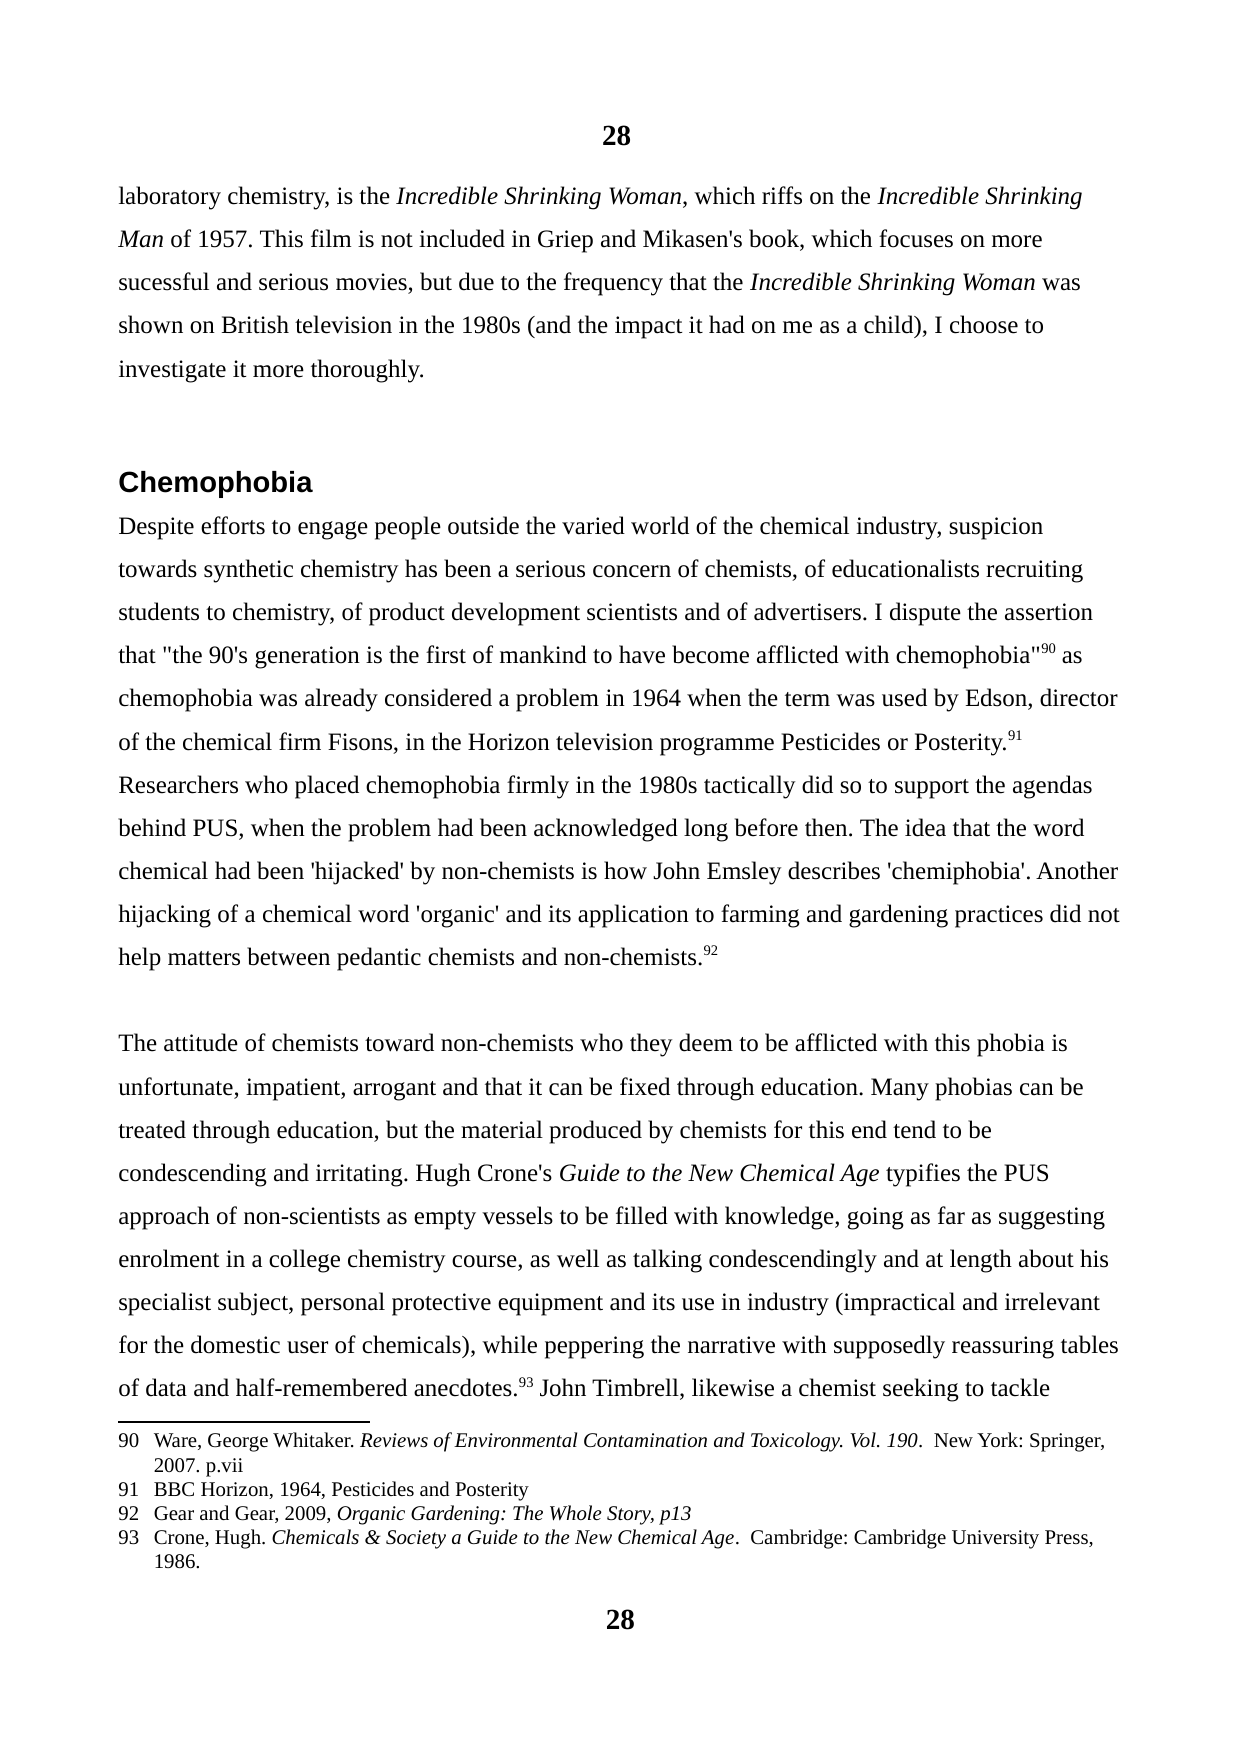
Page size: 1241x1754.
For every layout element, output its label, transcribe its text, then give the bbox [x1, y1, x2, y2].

text Crone, Hugh. Chemicals & Society a Guide to the New Chemical Age. Cambridge: Cambridge University Press, 1986. [118, 1525, 1122, 1573]
subtitle Chemophobia [118, 465, 1122, 498]
text BBC Horizon, 1964, Pesticides and Posterity [118, 1477, 1122, 1501]
text Gear and Gear, 2009, Organic Gardening: The Whole Story, p13 [118, 1501, 1122, 1525]
text Ware, George Whitaker. Reviews of Environmental Contamination and Toxicology. Vol. 190. New York: Springer, 2007. p.vii [118, 1428, 1122, 1477]
text Despite efforts to engage people outside the varied world of the chemical industry, suspicion towards synthetic chemistry has been a serious concern of chemists, of educationalists recruiting students to chemistry, of product development scientists and of advertisers. I dispute the assertion that "the 90's generation is the first of mankind to have become afflicted with chemophobia" as chemophobia was already considered a problem in 1964 when the term was used by Edson, director of the chemical firm Fisons, in the Horizon television programme Pesticides or Posterity. Researchers who placed chemophobia firmly in the 1980s tactically did so to support the agendas behind PUS, when the problem had been acknowledged long before then. The idea that the word chemical had been 'hijacked' by non-chemists is how John Emsley describes 'chemiphobia'. Another hijacking of a chemical word 'organic' and its application to farming and gardening practices did not help matters between pedantic chemists and non-chemists. [118, 511, 1122, 971]
text The attitude of chemists toward non-chemists who they deem to be afflicted with this phobia is unfortunate, impatient, arrogant and that it can be fixed through education. Many phobias can be treated through education, but the material produced by chemists for this end tend to be condescending and irritating. Hugh Crone's Guide to the New Chemical Age typifies the PUS approach of non-scientists as empty vessels to be filled with knowledge, going as far as suggesting enrolment in a college chemistry course, as well as talking condescendingly and at length about his specialist subject, personal protective equipment and its use in industry (impractical and irrelevant for the domestic user of chemicals), while peppering the narrative with supposedly reassuring tables of data and half-remembered anecdotes. John Timbrell, likewise a chemist seeking to tackle [118, 1028, 1122, 1402]
text laboratory chemistry, is the Incredible Shrinking Woman, which riffs on the Incredible Shrinking Man of 1957. This film is not included in Griep and Mikasen's book, which focuses on more sucessful and serious movies, but due to the frequency that the Incredible Shrinking Woman was shown on British television in the 1980s (and the impact it had on me as a child), I choose to investigate it more thoroughly. [118, 181, 1122, 382]
